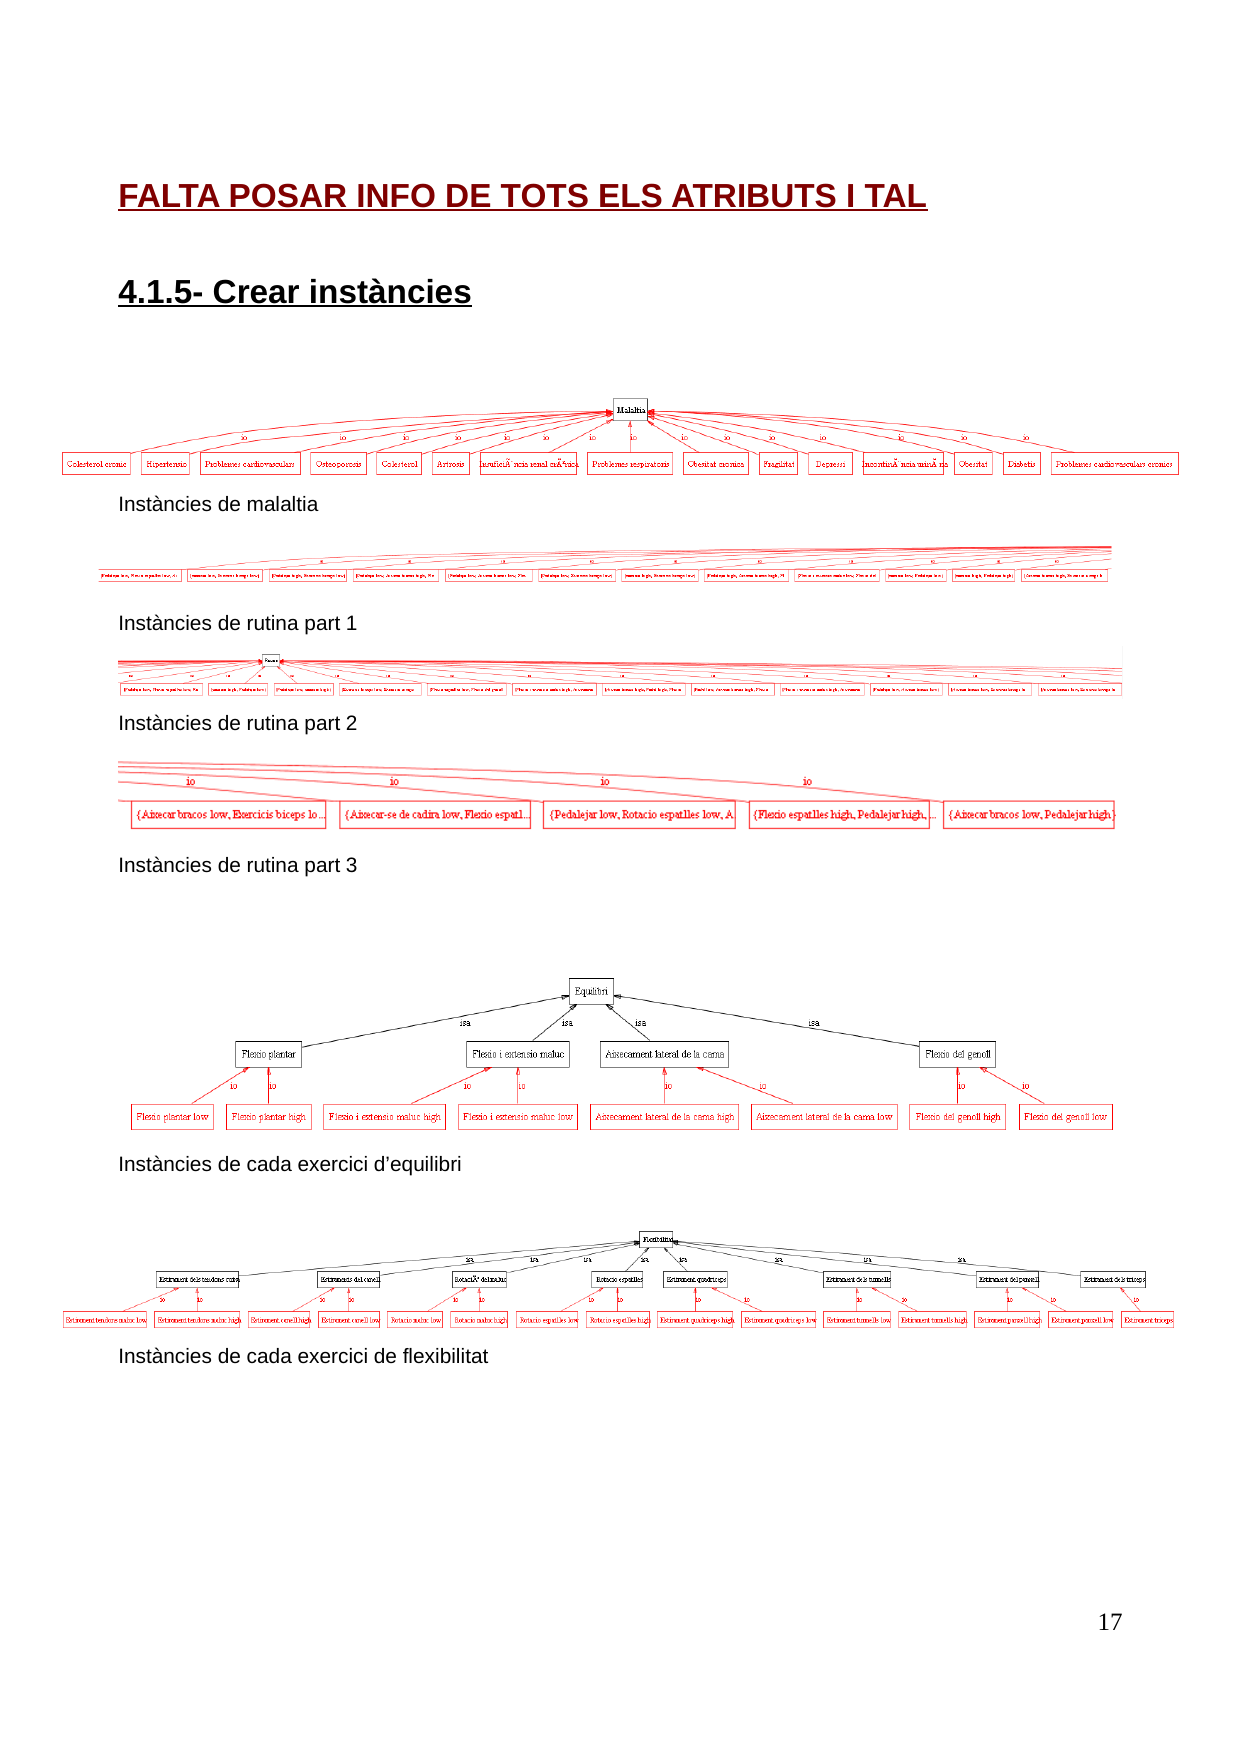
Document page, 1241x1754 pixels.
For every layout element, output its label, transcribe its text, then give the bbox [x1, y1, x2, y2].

text Instàncies de malaltia [118, 480, 1122, 515]
text Instàncies de rutina part 3 [118, 841, 1122, 877]
picture [118, 646, 1123, 699]
text Instàncies de cada exercici d’equilibri [118, 1140, 1122, 1176]
text [118, 527, 1122, 539]
picture [118, 746, 1123, 841]
picture [59, 386, 1182, 480]
text Instàncies de rutina part 1 [118, 540, 1122, 634]
text FALTA POSAR INFO DE TOTS ELS ATRIBUTS I TAL [118, 176, 1122, 214]
text Instàncies de rutina part 2 [118, 699, 1122, 734]
text Instàncies de cada exercici de flexibilitat [118, 1332, 1122, 1368]
text 4.1.5- Crear instàncies [118, 272, 1122, 310]
picture [118, 960, 1123, 1140]
picture [59, 1223, 1178, 1332]
